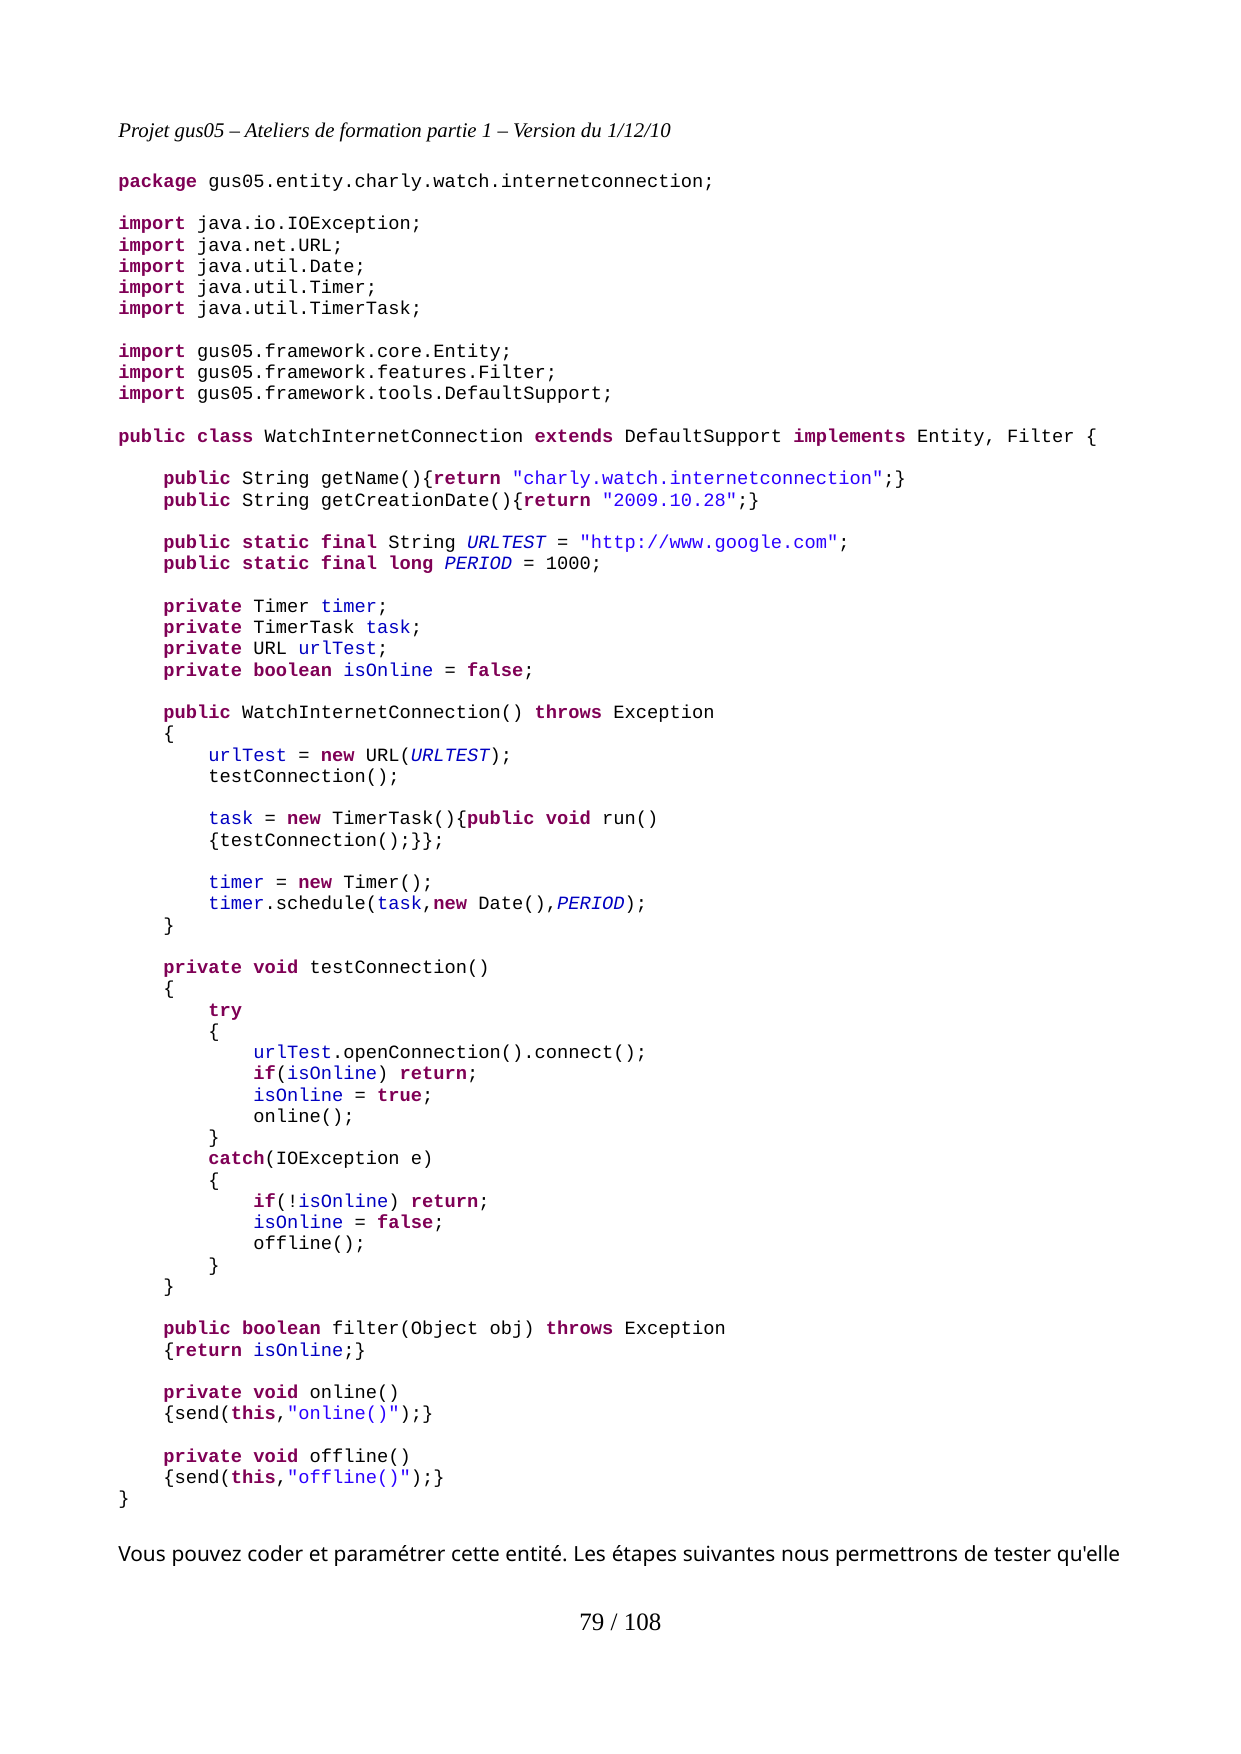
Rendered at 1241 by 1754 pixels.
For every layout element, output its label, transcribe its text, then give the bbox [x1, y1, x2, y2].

text } [118, 915, 1122, 937]
text private TimerTask task; [118, 618, 1122, 639]
text public static final long PERIOD = 1000; [118, 554, 1122, 575]
text {send(this,"online()");} [118, 1404, 1122, 1425]
text import gus05.framework.core.Entity; [118, 342, 1122, 363]
text public class WatchInternetConnection extends DefaultSupport implements Entity, Filter { [118, 427, 1122, 448]
text isOnline = false; [118, 1213, 1122, 1234]
text timer = new Timer(); [118, 873, 1122, 894]
text private void testConnection() [118, 958, 1122, 979]
text isOnline = true; [118, 1085, 1122, 1107]
text } [118, 1128, 1122, 1149]
text import java.util.Date; [118, 257, 1122, 278]
text private void online() [118, 1383, 1122, 1404]
text public WatchInternetConnection() throws Exception [118, 703, 1122, 724]
text try [118, 1000, 1122, 1022]
text public static final String URLTEST = "http://www.google.com"; [118, 533, 1122, 554]
text import gus05.framework.tools.DefaultSupport; [118, 384, 1122, 405]
text package gus05.entity.charly.watch.internetconnection; [118, 172, 1122, 193]
text public boolean filter(Object obj) throws Exception [118, 1319, 1122, 1340]
text {return isOnline;} [118, 1340, 1122, 1362]
text import java.io.IOException; [118, 214, 1122, 235]
text { [118, 1170, 1122, 1192]
text {send(this,"offline()");} [118, 1468, 1122, 1489]
text import java.util.Timer; [118, 278, 1122, 299]
text online(); [118, 1107, 1122, 1128]
text task = new TimerTask(){public void run() [118, 809, 1122, 830]
text import gus05.framework.features.Filter; [118, 363, 1122, 384]
text if(!isOnline) return; [118, 1192, 1122, 1213]
text public String getCreationDate(){return "2009.10.28";} [118, 490, 1122, 512]
text urlTest.openConnection().connect(); [118, 1043, 1122, 1064]
text private Timer timer; [118, 597, 1122, 618]
text {testConnection();}}; [118, 830, 1122, 852]
text { [118, 979, 1122, 1000]
text if(isOnline) return; [118, 1064, 1122, 1085]
text Vous pouvez coder et paramétrer cette entité. Les étapes suivantes nous permettrons de tester qu'elle [118, 1539, 1122, 1567]
text } [118, 1255, 1122, 1277]
text import java.util.TimerTask; [118, 299, 1122, 320]
text { [118, 1022, 1122, 1043]
text offline(); [118, 1234, 1122, 1255]
text private boolean isOnline = false; [118, 660, 1122, 682]
text catch(IOException e) [118, 1149, 1122, 1170]
text timer.schedule(task,new Date(),PERIOD); [118, 894, 1122, 915]
text private void offline() [118, 1447, 1122, 1468]
text private URL urlTest; [118, 639, 1122, 660]
text public String getName(){return "charly.watch.internetconnection";} [118, 469, 1122, 490]
text testConnection(); [118, 767, 1122, 788]
text } [118, 1489, 1122, 1510]
text } [118, 1277, 1122, 1298]
text { [118, 724, 1122, 745]
text import java.net.URL; [118, 235, 1122, 257]
text urlTest = new URL(URLTEST); [118, 745, 1122, 767]
